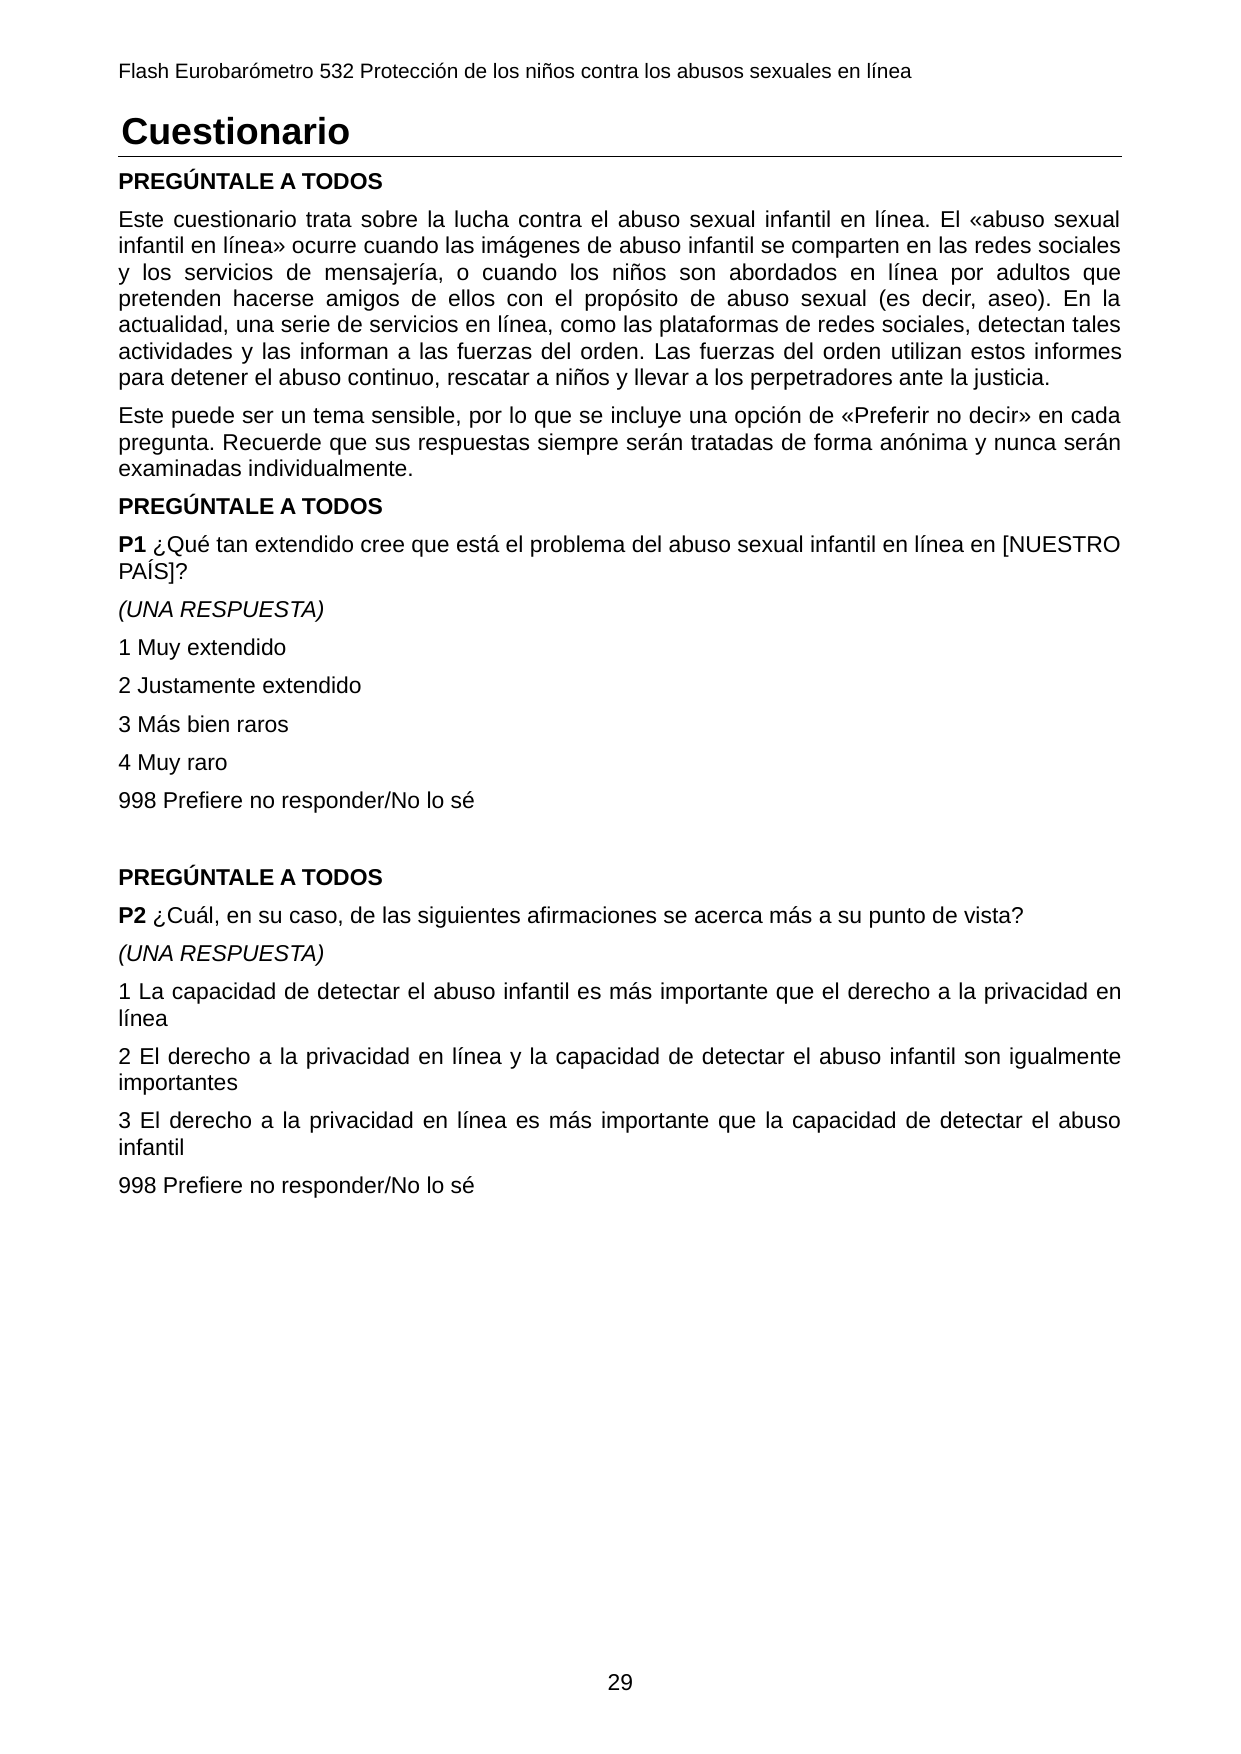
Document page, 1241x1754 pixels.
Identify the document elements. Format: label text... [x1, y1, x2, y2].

text P1 ¿Qué tan extendido cree que está el problema del abuso sexual infantil en línea en [NUESTRO PAÍS]? [118, 531, 1122, 584]
text 998 Prefiere no responder/No lo sé [118, 1172, 1122, 1198]
text PREGÚNTALE A TODOS [118, 863, 1122, 890]
text (UNA RESPUESTA) [118, 940, 1122, 966]
text Este puede ser un tema sensible, por lo que se incluye una opción de «Preferir no decir» en cada pregunta. Recuerde que sus respuestas siempre serán tratadas de forma anónima y nunca serán examinadas individualmente. [118, 402, 1122, 481]
text 1 La capacidad de detectar el abuso infantil es más importante que el derecho a la privacidad en línea [118, 978, 1122, 1031]
text P2 ¿Cuál, en su caso, de las siguientes afirmaciones se acerca más a su punto de vista? [118, 902, 1122, 928]
text 2 Justamente extendido [118, 672, 1122, 699]
text 4 Muy raro [118, 749, 1122, 775]
text 1 Muy extendido [118, 634, 1122, 661]
text PREGÚNTALE A TODOS [118, 493, 1122, 519]
text Este cuestionario trata sobre la lucha contra el abuso sexual infantil en línea. El «abuso sexual infantil en línea» ocurre cuando las imágenes de abuso infantil se comparten en las redes sociales y los servicios de mensajería, o cuando los niños son abordados en línea por adultos que pretenden hacerse amigos de ellos con el propósito de abuso sexual (es decir, aseo). En la actualidad, una serie de servicios en línea, como las plataformas de redes sociales, detectan tales actividades y las informan a las fuerzas del orden. Las fuerzas del orden utilizan estos informes para detener el abuso continuo, rescatar a niños y llevar a los perpetradores ante la justicia. [118, 206, 1122, 390]
text 2 El derecho a la privacidad en línea y la capacidad de detectar el abuso infantil son igualmente importantes [118, 1043, 1122, 1096]
text 3 El derecho a la privacidad en línea es más importante que la capacidad de detectar el abuso infantil [118, 1107, 1122, 1160]
text (UNA RESPUESTA) [118, 596, 1122, 622]
text 998 Prefiere no responder/No lo sé [118, 787, 1122, 813]
text PREGÚNTALE A TODOS [118, 168, 1122, 194]
text 3 Más bien raros [118, 711, 1122, 737]
subtitle Cuestionario [118, 107, 1122, 156]
